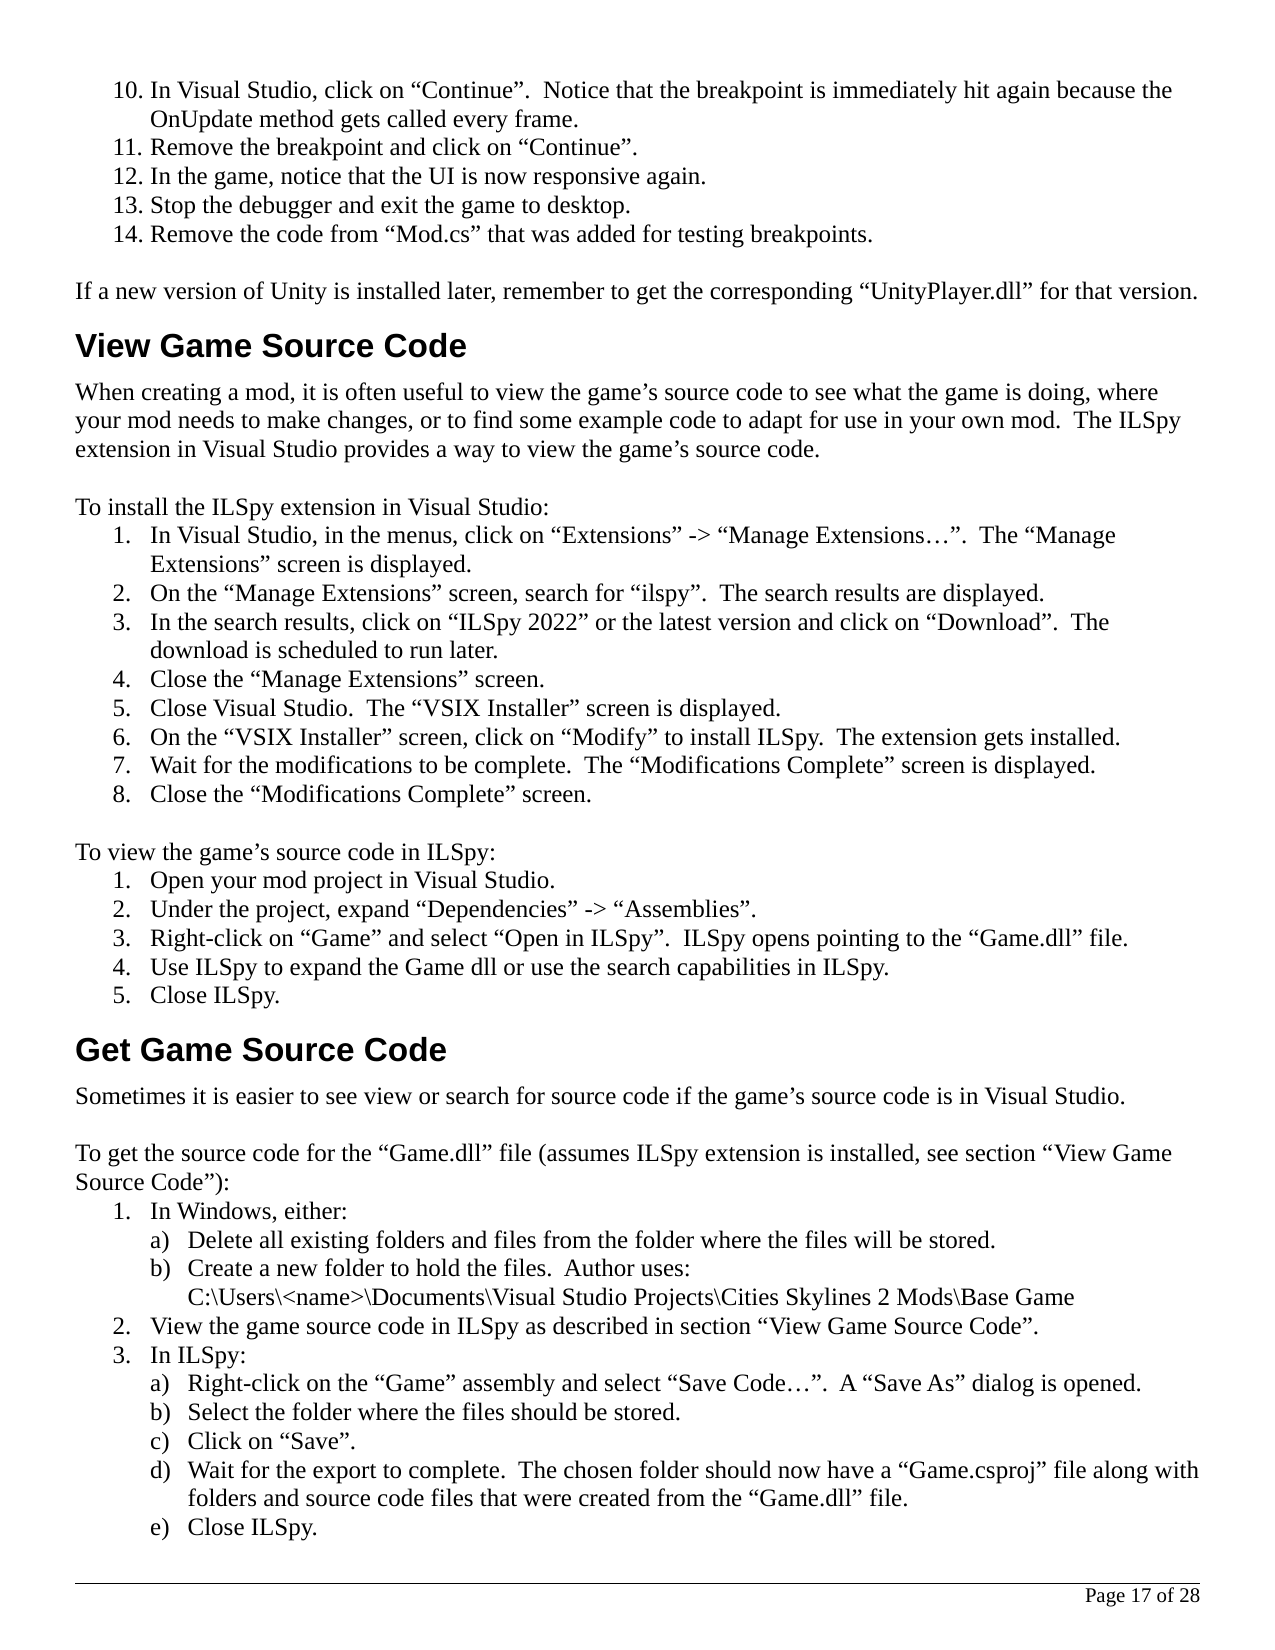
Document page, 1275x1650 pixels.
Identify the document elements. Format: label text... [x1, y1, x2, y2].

list Close ILSpy. [112, 981, 1200, 1009]
text To install the ILSpy extension in Visual Studio: [75, 492, 1200, 521]
subtitle View Game Source Code [75, 326, 1200, 364]
list Close the “Manage Extensions” screen. [112, 664, 1200, 693]
list Delete all existing folders and files from the folder where the files will be stored. [150, 1225, 1200, 1253]
text Sometimes it is easier to see view or search for source code if the game’s source code is in Visual Studio. [75, 1081, 1200, 1110]
list Select the folder where the files should be stored. [150, 1397, 1200, 1426]
text When creating a mod, it is often useful to view the game’s source code to see what the game is doing, where your mod needs to make changes, or to find some example code to adapt for use in your own mod. The ILSpy extension in Visual Studio provides a way to view the game’s source code. [75, 377, 1200, 463]
list In Windows, either: [112, 1196, 1200, 1225]
text To view the game’s source code in ILSpy: [75, 837, 1200, 866]
list Create a new folder to hold the files. Author uses: C:\Users\<name>\Documents\Visual Studio Projects\Cities Skylines 2 Mods\Base Game [150, 1253, 1200, 1311]
list On the “Manage Extensions” screen, search for “ilspy”. The search results are displayed. [112, 578, 1200, 607]
list Wait for the export to complete. The chosen folder should now have a “Game.csproj” file along with folders and source code files that were created from the “Game.dll” file. [150, 1455, 1200, 1512]
list In ILSpy: [112, 1340, 1200, 1368]
list Right-click on “Game” and select “Open in ILSpy”. ILSpy opens pointing to the “Game.dll” file. [112, 923, 1200, 952]
list Click on “Save”. [150, 1426, 1200, 1455]
list Close the “Modifications Complete” screen. [112, 779, 1200, 808]
list View the game source code in ILSpy as described in section “View Game Source Code”. [112, 1311, 1200, 1340]
list Wait for the modifications to be complete. The “Modifications Complete” screen is displayed. [112, 751, 1200, 779]
list Remove the breakpoint and click on “Continue”. [112, 132, 1200, 161]
list Use ILSpy to expand the Game dll or use the search capabilities in ILSpy. [112, 952, 1200, 981]
list Right-click on the “Game” assembly and select “Save Code…”. A “Save As” dialog is opened. [150, 1368, 1200, 1397]
list Stop the debugger and exit the game to desktop. [112, 190, 1200, 219]
list Open your mod project in Visual Studio. [112, 866, 1200, 894]
subtitle Get Game Source Code [75, 1030, 1200, 1068]
text To get the source code for the “Game.dll” file (assumes ILSpy extension is installed, see section “View Game Source Code”): [75, 1138, 1200, 1196]
list Under the project, expand “Dependencies” -> “Assemblies”. [112, 894, 1200, 923]
text If a new version of Unity is installed later, remember to get the corresponding “UnityPlayer.dll” for that version. [75, 276, 1200, 305]
list In the search results, click on “ILSpy 2022” or the latest version and click on “Download”. The download is scheduled to run later. [112, 607, 1200, 664]
list Close ILSpy. [150, 1512, 1200, 1541]
list In Visual Studio, click on “Continue”. Notice that the breakpoint is immediately hit again because the OnUpdate method gets called every frame. [112, 75, 1200, 132]
list In Visual Studio, in the menus, click on “Extensions” -> “Manage Extensions…”. The “Manage Extensions” screen is displayed. [112, 521, 1200, 578]
list Remove the code from “Mod.cs” that was added for testing breakpoints. [112, 219, 1200, 247]
list On the “VSIX Installer” screen, click on “Modify” to install ILSpy. The extension gets installed. [112, 722, 1200, 751]
list Close Visual Studio. The “VSIX Installer” screen is displayed. [112, 693, 1200, 722]
list In the game, notice that the UI is now responsive again. [112, 161, 1200, 190]
